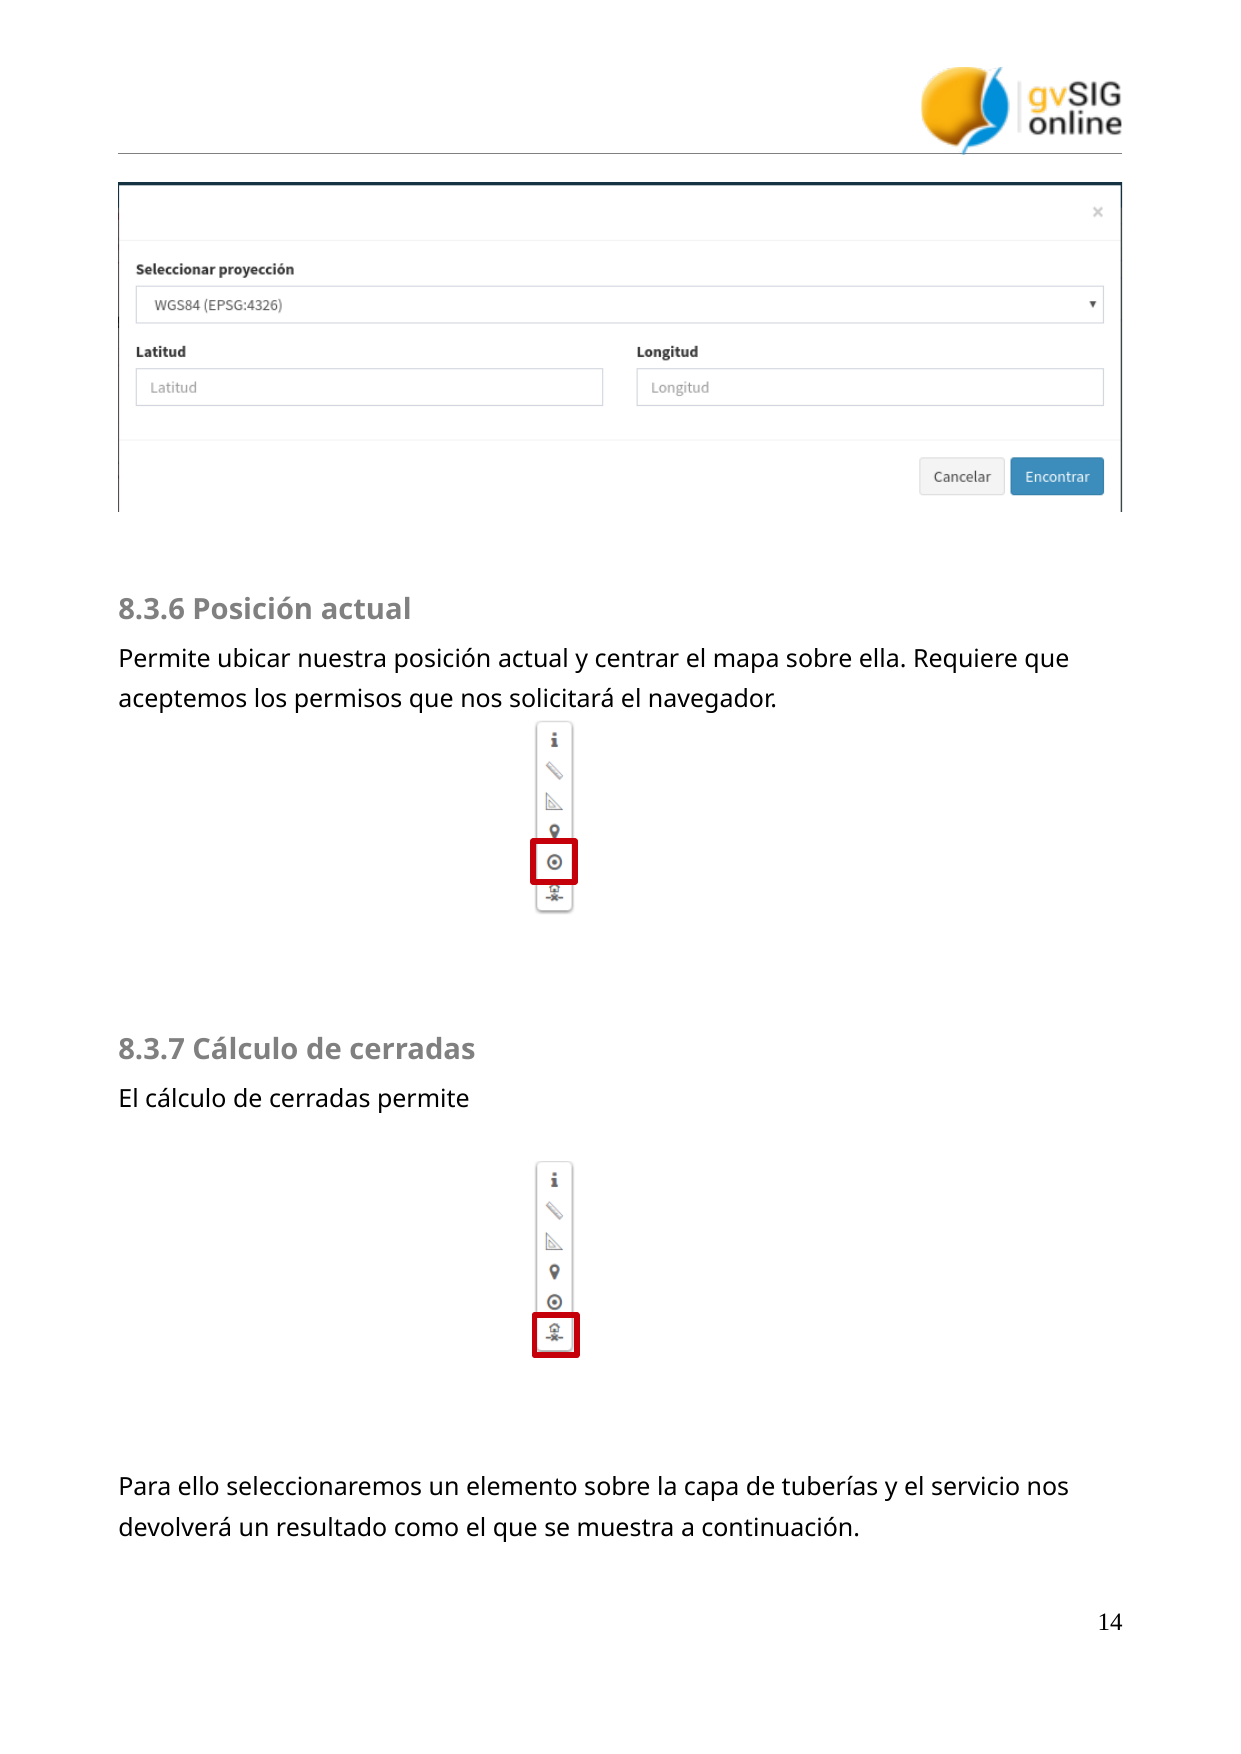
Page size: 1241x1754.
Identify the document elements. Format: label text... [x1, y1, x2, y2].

text Permite ubicar nuestra posición actual y centrar el mapa sobre ella. Requiere que aceptemos los permisos que nos solicitará el navegador. [118, 640, 1122, 715]
picture [921, 67, 1122, 155]
subtitle 8.3.7 Cálculo de cerradas [118, 1028, 1122, 1068]
picture [118, 182, 1123, 512]
picture [533, 720, 577, 838]
picture [537, 1318, 574, 1352]
picture [533, 1161, 577, 1312]
subtitle 8.3.6 Posición actual [118, 588, 1122, 628]
picture [536, 844, 572, 879]
text El cálculo de cerradas permite [118, 1080, 1122, 1114]
picture [533, 885, 577, 916]
text Para ello seleccionaremos un elemento sobre la capa de tuberías y el servicio nos devolverá un resultado como el que se muestra a continuación. [118, 1468, 1122, 1543]
